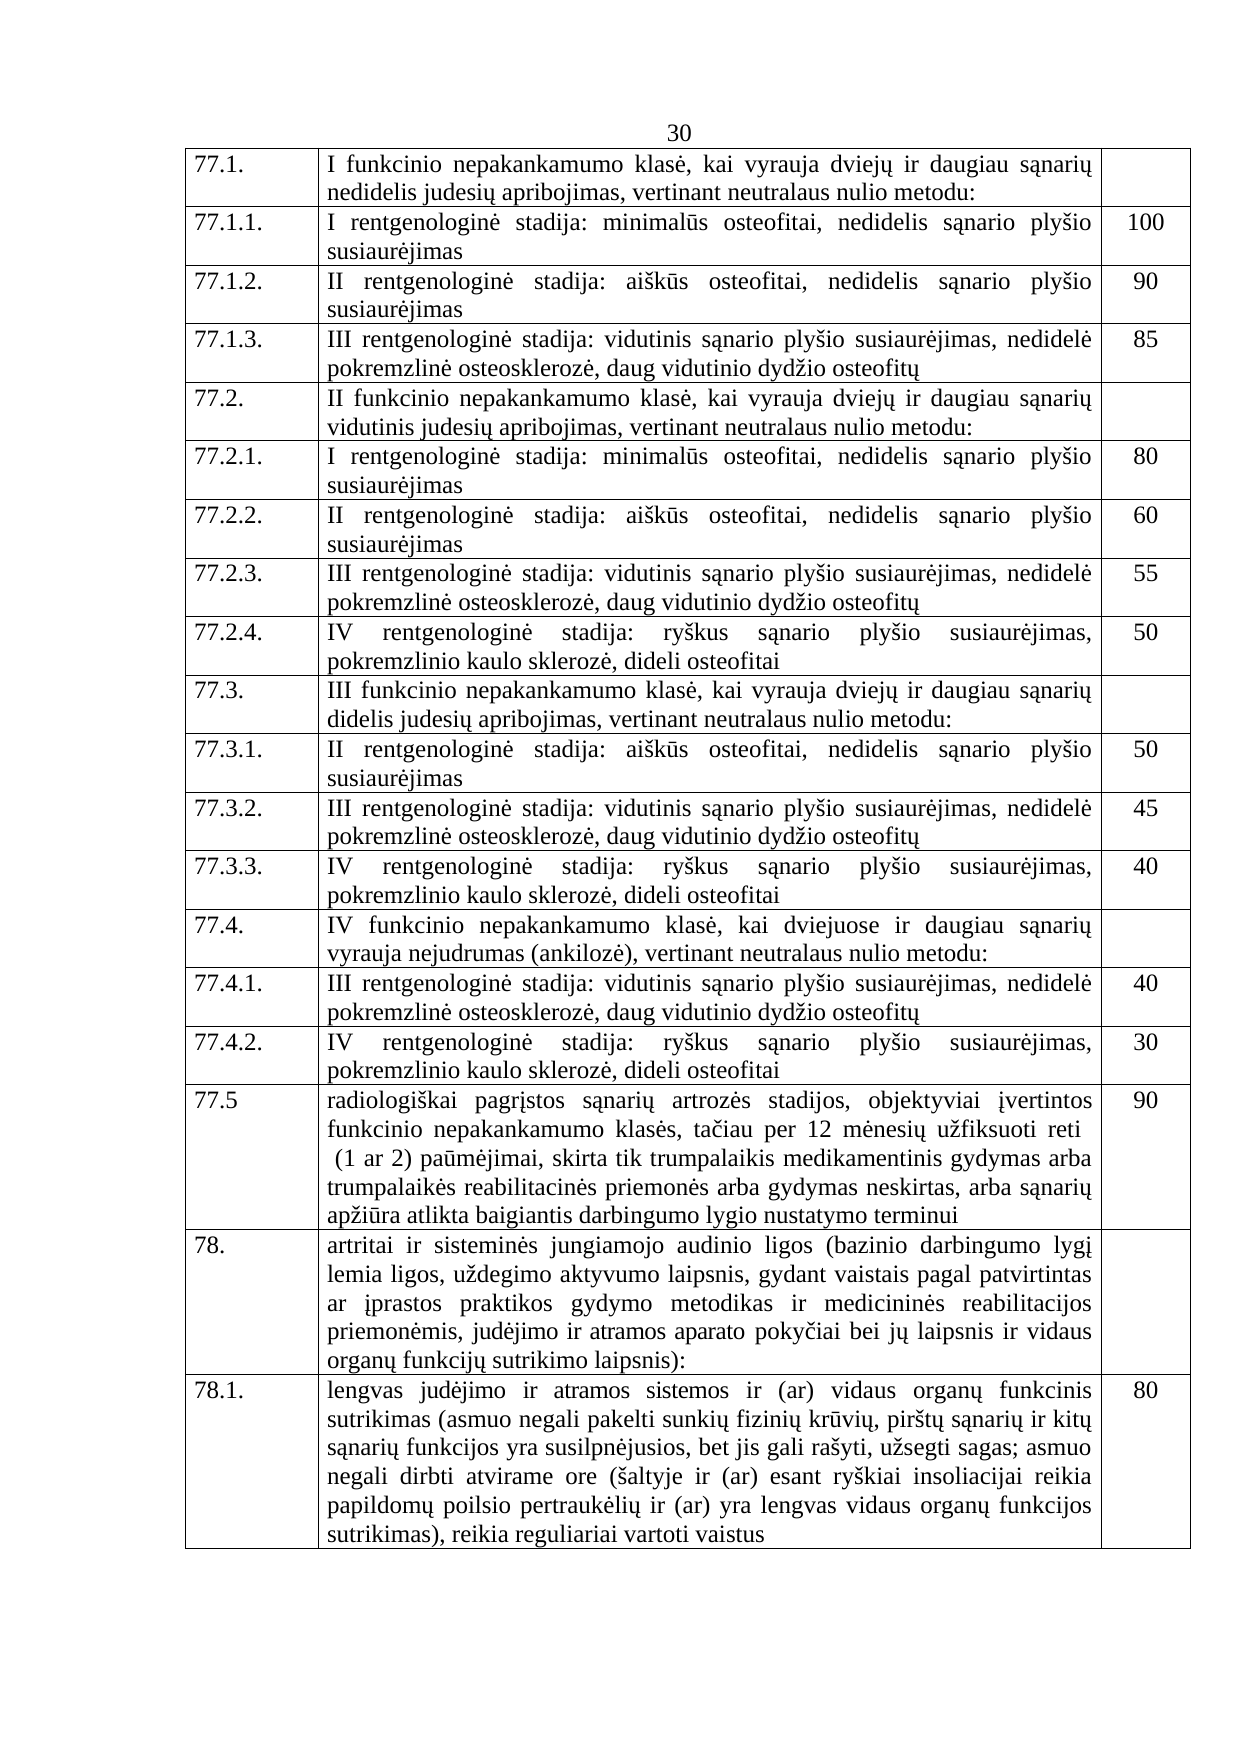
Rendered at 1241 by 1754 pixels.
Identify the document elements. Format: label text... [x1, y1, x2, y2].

table_cell 77.2. [186, 383, 318, 440]
table_cell 77.1. [186, 149, 318, 206]
table_cell [1102, 1230, 1190, 1374]
table_cell 77.1.1. [186, 207, 318, 265]
table_cell 77.1.3. [186, 324, 318, 382]
table_cell IV rentgenologinė stadija: ryškus sąnario plyšio susiaurėjimas, pokremzlinio kaulo sklerozė, dideli osteofitai [319, 1027, 1101, 1084]
table_cell 77.3.1. [186, 734, 318, 792]
table_cell II rentgenologinė stadija: aiškūs osteofitai, nedidelis sąnario plyšio susiaurėjimas [319, 734, 1101, 792]
table_cell 77.3.2. [186, 793, 318, 850]
table_cell 60 [1102, 500, 1190, 557]
table_cell III rentgenologinė stadija: vidutinis sąnario plyšio susiaurėjimas, nedidelė pokremzlinė osteosklerozė, daug vidutinio dydžio osteofitų [319, 968, 1101, 1026]
table_cell artritai ir sisteminės jungiamojo audinio ligos (bazinio darbingumo lygį lemia ligos, uždegimo aktyvumo laipsnis, gydant vaistais pagal patvirtintas ar įprastos praktikos gydymo metodikas ir medicininės reabilitacijos priemonėmis, judėjimo ir atramos aparato pokyčiai bei jų laipsnis ir vidaus organų funkcijų sutrikimo laipsnis): [319, 1230, 1101, 1374]
table_cell 50 [1102, 617, 1190, 674]
table_cell lengvas judėjimo ir atramos sistemos ir (ar) vidaus organų funkcinis sutrikimas (asmuo negali pakelti sunkių fizinių krūvių, pirštų sąnarių ir kitų sąnarių funkcijos yra susilpnėjusios, bet jis gali rašyti, užsegti sagas; asmuo negali dirbti atvirame ore (šaltyje ir (ar) esant ryškiai insoliacijai reikia papildomų poilsio pertraukėlių ir (ar) yra lengvas vidaus organų funkcijos sutrikimas), reikia reguliariai vartoti vaistus [319, 1375, 1101, 1547]
table_cell II funkcinio nepakankamumo klasė, kai vyrauja dviejų ir daugiau sąnarių vidutinis judesių apribojimas, vertinant neutralaus nulio metodu: [319, 383, 1101, 440]
table_cell 77.2.3. [186, 559, 318, 616]
table_cell 55 [1102, 559, 1190, 616]
table_cell III rentgenologinė stadija: vidutinis sąnario plyšio susiaurėjimas, nedidelė pokremzlinė osteosklerozė, daug vidutinio dydžio osteofitų [319, 793, 1101, 850]
table_cell 77.2.4. [186, 617, 318, 674]
table_cell I rentgenologinė stadija: minimalūs osteofitai, nedidelis sąnario plyšio susiaurėjimas [319, 441, 1101, 499]
table_cell 45 [1102, 793, 1190, 850]
table_cell 77.2.2. [186, 500, 318, 557]
table_cell 85 [1102, 324, 1190, 382]
table_cell [1102, 383, 1190, 440]
table_cell [1102, 910, 1190, 967]
table_cell 77.3.3. [186, 851, 318, 909]
table_cell 30 [1102, 1027, 1190, 1084]
table_cell 40 [1102, 968, 1190, 1026]
table_cell 77.5 [186, 1085, 318, 1229]
table_cell 80 [1102, 441, 1190, 499]
table_cell 80 [1102, 1375, 1190, 1547]
table_cell III funkcinio nepakankamumo klasė, kai vyrauja dviejų ir daugiau sąnarių didelis judesių apribojimas, vertinant neutralaus nulio metodu: [319, 676, 1101, 733]
table_cell 77.1.2. [186, 266, 318, 323]
table_cell 78. [186, 1230, 318, 1374]
table_cell IV rentgenologinė stadija: ryškus sąnario plyšio susiaurėjimas, pokremzlinio kaulo sklerozė, dideli osteofitai [319, 851, 1101, 909]
table_cell I rentgenologinė stadija: minimalūs osteofitai, nedidelis sąnario plyšio susiaurėjimas [319, 207, 1101, 265]
table_cell III rentgenologinė stadija: vidutinis sąnario plyšio susiaurėjimas, nedidelė pokremzlinė osteosklerozė, daug vidutinio dydžio osteofitų [319, 324, 1101, 382]
table_cell II rentgenologinė stadija: aiškūs osteofitai, nedidelis sąnario plyšio susiaurėjimas [319, 500, 1101, 557]
table_cell 100 [1102, 207, 1190, 265]
table_cell 50 [1102, 734, 1190, 792]
table_cell radiologiškai pagrįstos sąnarių artrozės stadijos, objektyviai įvertintos funkcinio nepakankamumo klasės, tačiau per 12 mėnesių užfiksuoti reti (1 ar 2) paūmėjimai, skirta tik trumpalaikis medikamentinis gydymas arba trumpalaikės reabilitacinės priemonės arba gydymas neskirtas, arba sąnarių apžiūra atlikta baigiantis darbingumo lygio nustatymo terminui [319, 1085, 1101, 1229]
table_cell 77.4. [186, 910, 318, 967]
table_cell IV funkcinio nepakankamumo klasė, kai dviejuose ir daugiau sąnarių vyrauja nejudrumas (ankilozė), vertinant neutralaus nulio metodu: [319, 910, 1101, 967]
table_cell I funkcinio nepakankamumo klasė, kai vyrauja dviejų ir daugiau sąnarių nedidelis judesių apribojimas, vertinant neutralaus nulio metodu: [319, 149, 1101, 206]
table_cell 77.4.2. [186, 1027, 318, 1084]
table_cell 40 [1102, 851, 1190, 909]
table_cell 77.4.1. [186, 968, 318, 1026]
table_cell 90 [1102, 1085, 1190, 1229]
table_cell 77.3. [186, 676, 318, 733]
table_cell 90 [1102, 266, 1190, 323]
table_cell 78.1. [186, 1375, 318, 1547]
table_cell III rentgenologinė stadija: vidutinis sąnario plyšio susiaurėjimas, nedidelė pokremzlinė osteosklerozė, daug vidutinio dydžio osteofitų [319, 559, 1101, 616]
table_cell II rentgenologinė stadija: aiškūs osteofitai, nedidelis sąnario plyšio susiaurėjimas [319, 266, 1101, 323]
table_cell [1102, 676, 1190, 733]
table_cell 77.2.1. [186, 441, 318, 499]
table_cell IV rentgenologinė stadija: ryškus sąnario plyšio susiaurėjimas, pokremzlinio kaulo sklerozė, dideli osteofitai [319, 617, 1101, 674]
table_cell [1102, 149, 1190, 206]
